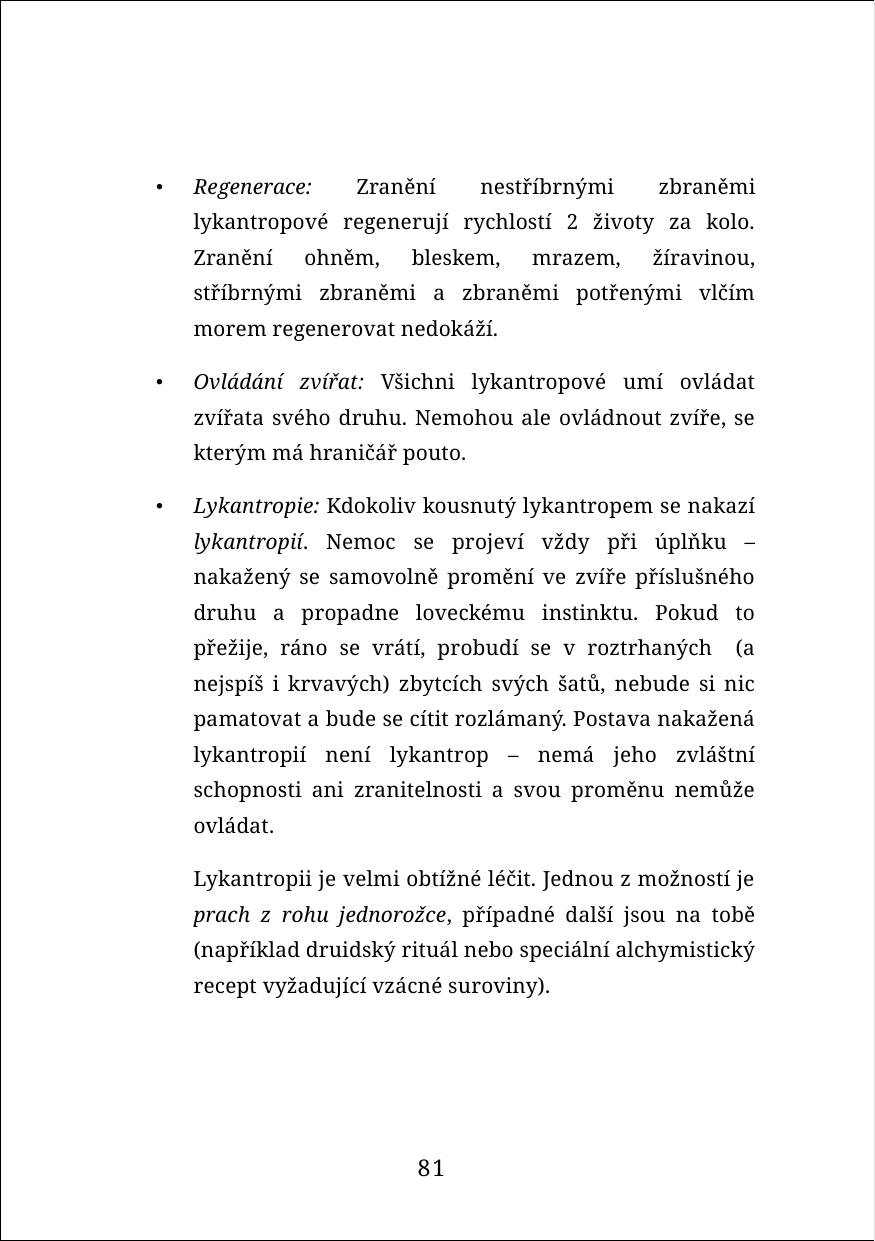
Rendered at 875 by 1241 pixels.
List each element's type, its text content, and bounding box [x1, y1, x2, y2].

list Lykantropii je velmi obtížné léčit. Jednou z možností je prach z rohu jednorožce, případné další jsou na tobě (například druidský rituál nebo speciální alchymistický recept vyžadující vzácné suroviny). [156, 864, 756, 999]
list Lykantropie: Kdokoliv kousnutý lykantropem se nakazí lykantropií. Nemoc se projeví vždy při úplňku – nakažený se samovolně promění ve zvíře příslušného druhu a propadne loveckému instinktu. Pokud to přežije, ráno se vrátí, probudí se v roztrhaných (a nejspíš i krvavých) zbytcích svých šatů, nebude si nic pamatovat a bude se cítit rozlámaný. Postava nakažená lykantropií není lykantrop – nemá jeho zvláštní schopnosti ani zranitelnosti a svou proměnu nemůže ovládat. [156, 491, 756, 839]
list Ovládání zvířat: Všichni lykantropové umí ovládat zvířata svého druhu. Nemohou ale ovládnout zvíře, se kterým má hraničář pouto. [156, 367, 756, 467]
list Regenerace: Zranění nestříbrnými zbraněmi lykantropové regenerují rychlostí 2 životy za kolo. Zranění ohněm, bleskem, mrazem, žíravinou, stříbrnými zbraněmi a zbraněmi potřenými vlčím morem regenerovat nedokáží. [156, 172, 756, 342]
